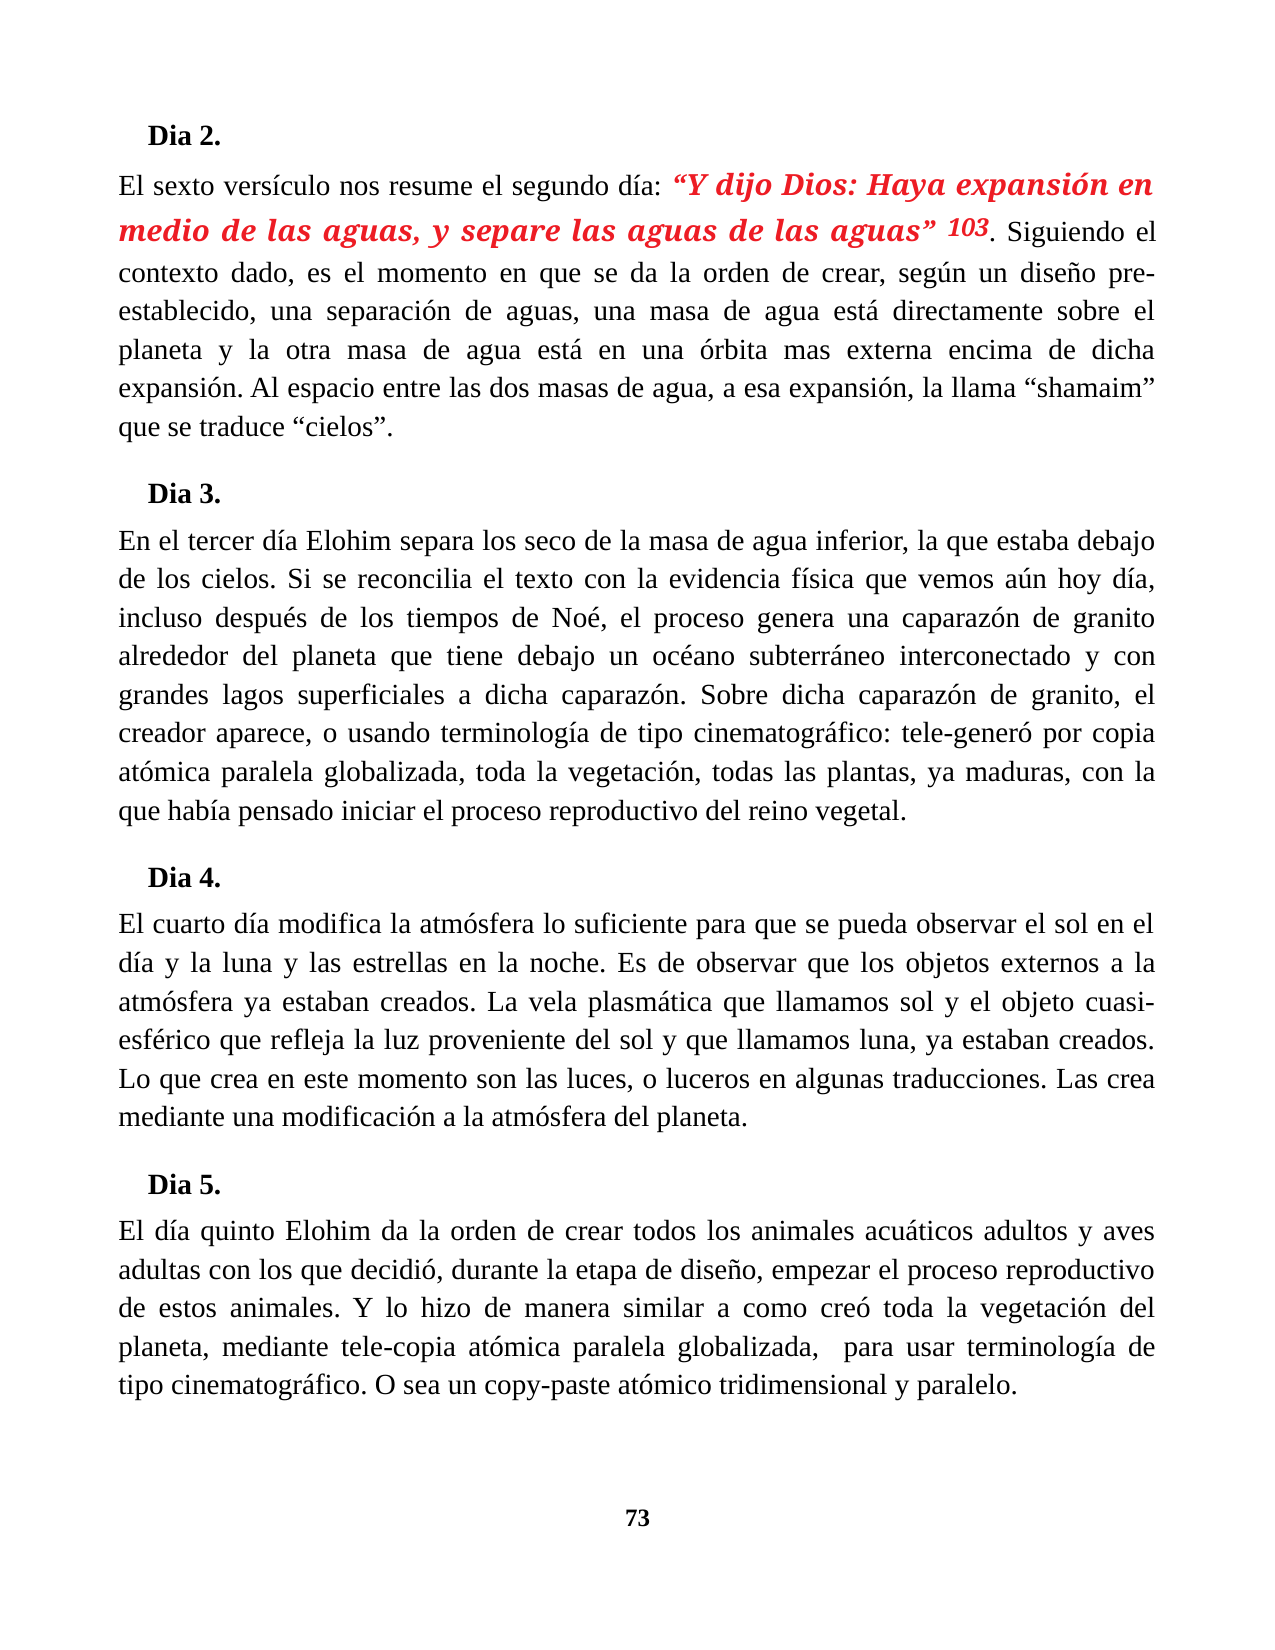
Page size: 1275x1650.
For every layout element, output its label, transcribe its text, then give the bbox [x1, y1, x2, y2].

subtitle Dia 3. [148, 477, 1157, 510]
text El día quinto Elohim da la orden de crear todos los animales acuáticos adultos y aves adultas con los que decidió, durante la etapa de diseño, empezar el proceso reproductivo de estos animales. Y lo hizo de manera similar a como creó toda la vegetación del planeta, mediante tele-copia atómica paralela globalizada, para usar terminología de tipo cinematográfico. O sea un copy-paste atómico tridimensional y paralelo. [118, 1213, 1157, 1401]
subtitle Dia 4. [148, 860, 1157, 894]
subtitle Dia 2. [148, 118, 1157, 152]
text En el tercer día Elohim separa los seco de la masa de agua inferior, la que estaba debajo de los cielos. Si se reconcilia el texto con la evidencia física que vemos aún hoy día, incluso después de los tiempos de Noé, el proceso genera una caparazón de granito alrededor del planeta que tiene debajo un océano subterráneo interconectado y con grandes lagos superficiales a dicha caparazón. Sobre dicha caparazón de granito, el creador aparece, o usando terminología de tipo cinematográfico: tele-generó por copia atómica paralela globalizada, toda la vegetación, todas las plantas, ya maduras, con la que había pensado iniciar el proceso reproductivo del reino vegetal. [118, 523, 1157, 826]
text El sexto versículo nos resume el segundo día: “Y dijo Dios: Haya expansión en medio de las aguas, y separe las aguas de las aguas” . Siguiendo el contexto dado, es el momento en que se da la orden de crear, según un diseño pre-establecido, una separación de aguas, una masa de agua está directamente sobre el planeta y la otra masa de agua está en una órbita mas externa encima de dicha expansión. Al espacio entre las dos masas de agua, a esa expansión, la llama “shamaim” que se traduce “cielos”. [118, 164, 1157, 442]
subtitle Dia 5. [148, 1167, 1157, 1201]
text El cuarto día modifica la atmósfera lo suficiente para que se pueda observar el sol en el día y la luna y las estrellas en la noche. Es de observar que los objetos externos a la atmósfera ya estaban creados. La vela plasmática que llamamos sol y el objeto cuasi-esférico que refleja la luz proveniente del sol y que llamamos luna, ya estaban creados. Lo que crea en este momento son las luces, o luceros en algunas traducciones. Las crea mediante una modificación a la atmósfera del planeta. [118, 907, 1157, 1133]
